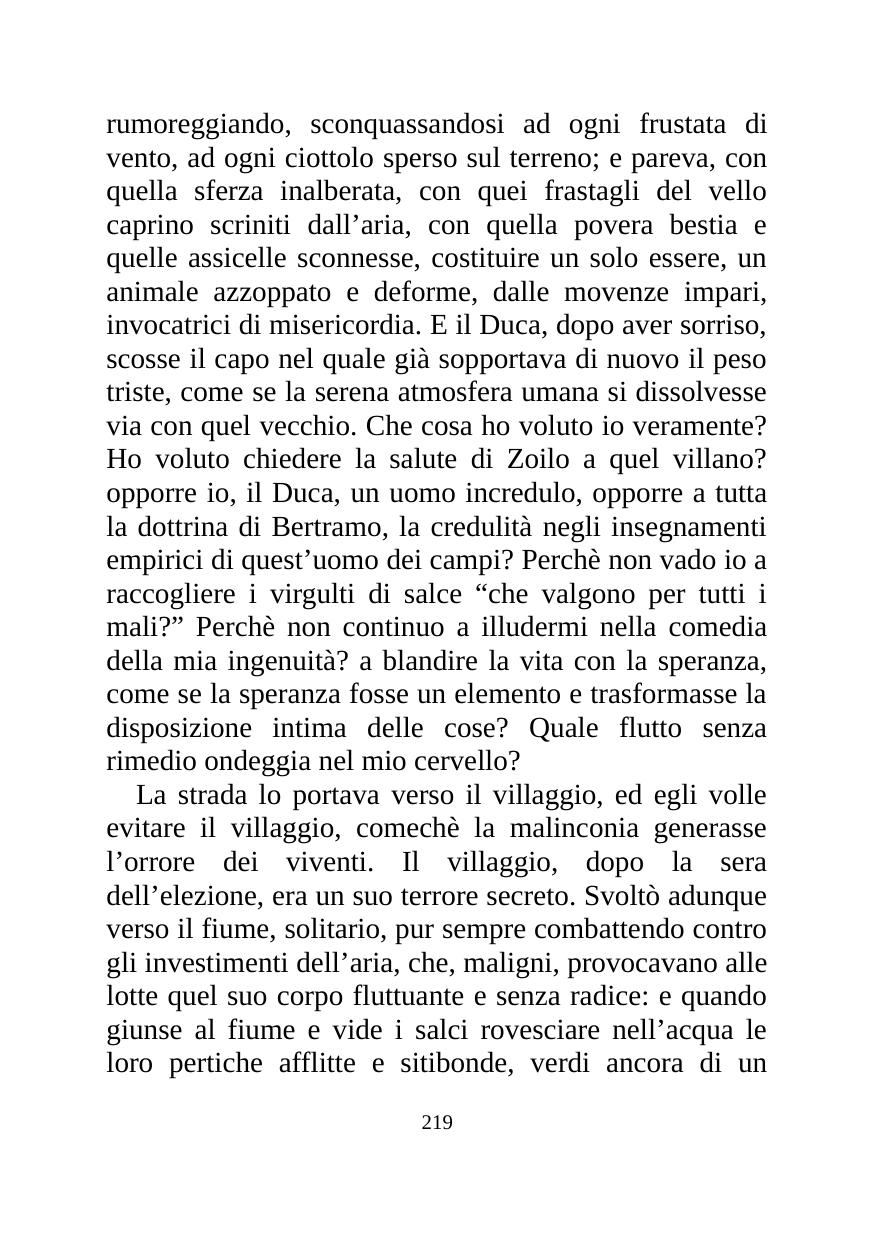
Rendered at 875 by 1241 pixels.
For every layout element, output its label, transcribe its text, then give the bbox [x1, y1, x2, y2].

text rumoreggiando, sconquassandosi ad ogni frustata di vento, ad ogni ciottolo sperso sul terreno; e pareva, con quella sferza inalberata, con quei frastagli del vello caprino scriniti dall’aria, con quella povera bestia e quelle assicelle sconnesse, costituire un solo essere, un animale azzoppato e deforme, dalle movenze impari, invocatrici di misericordia. E il Duca, dopo aver sorriso, scosse il capo nel quale già sopportava di nuovo il peso triste, come se la serena atmosfera umana si dissolvesse via con quel vecchio. Che cosa ho voluto io veramente? Ho voluto chiedere la salute di Zoilo a quel villano? opporre io, il Duca, un uomo incredulo, opporre a tutta la dottrina di Bertramo, la credulità negli insegnamenti empirici di quest’uomo dei campi? Perchè non vado io a raccogliere i virgulti di salce “che valgono per tutti i mali?” Perchè non continuo a illudermi nella comedia della mia ingenuità? a blandire la vita con la speranza, come se la speranza fosse un elemento e trasformasse la disposizione intima delle cose? Quale flutto senza rimedio ondeggia nel mio cervello? [106, 106, 768, 777]
text La strada lo portava verso il villaggio, ed egli volle evitare il villaggio, comechè la malinconia generasse l’orrore dei viventi. Il villaggio, dopo la sera dell’elezione, era un suo terrore secreto. Svoltò adunque verso il fiume, solitario, pur sempre combattendo contro gli investimenti dell’aria, che, maligni, provocavano alle lotte quel suo corpo fluttuante e senza radice: e quando giunse al fiume e vide i salci rovesciare nell’acqua le loro pertiche afflitte e sitibonde, verdi ancora di un [106, 777, 768, 1079]
